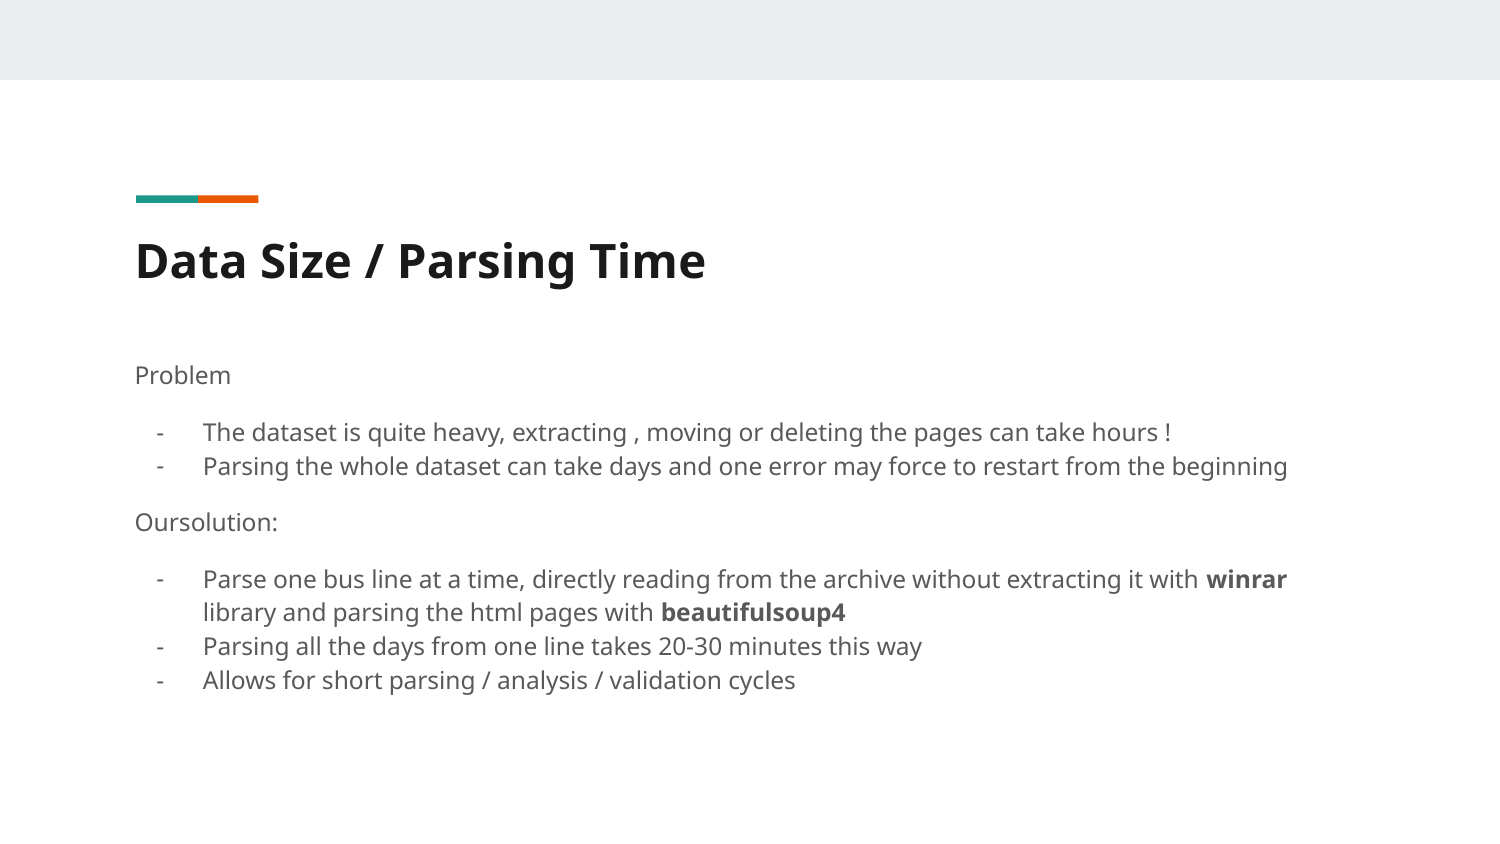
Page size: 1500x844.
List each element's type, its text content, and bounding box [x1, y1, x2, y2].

title Data Size / Parsing Time [119, 216, 1381, 305]
list Problem The dataset is quite heavy, extracting , moving or deleting the pages can take hours ! Parsing the whole dataset can take days and one error may force to restart from the beginning Oursolution: Parse one bus line at a time, directly reading from the archive without extracting it with winrar library and parsing the html pages with beautifulsoup4 Parsing all the days from one line takes 20-30 minutes this way Allows for short parsing / analysis / validation cycles [119, 341, 1381, 712]
